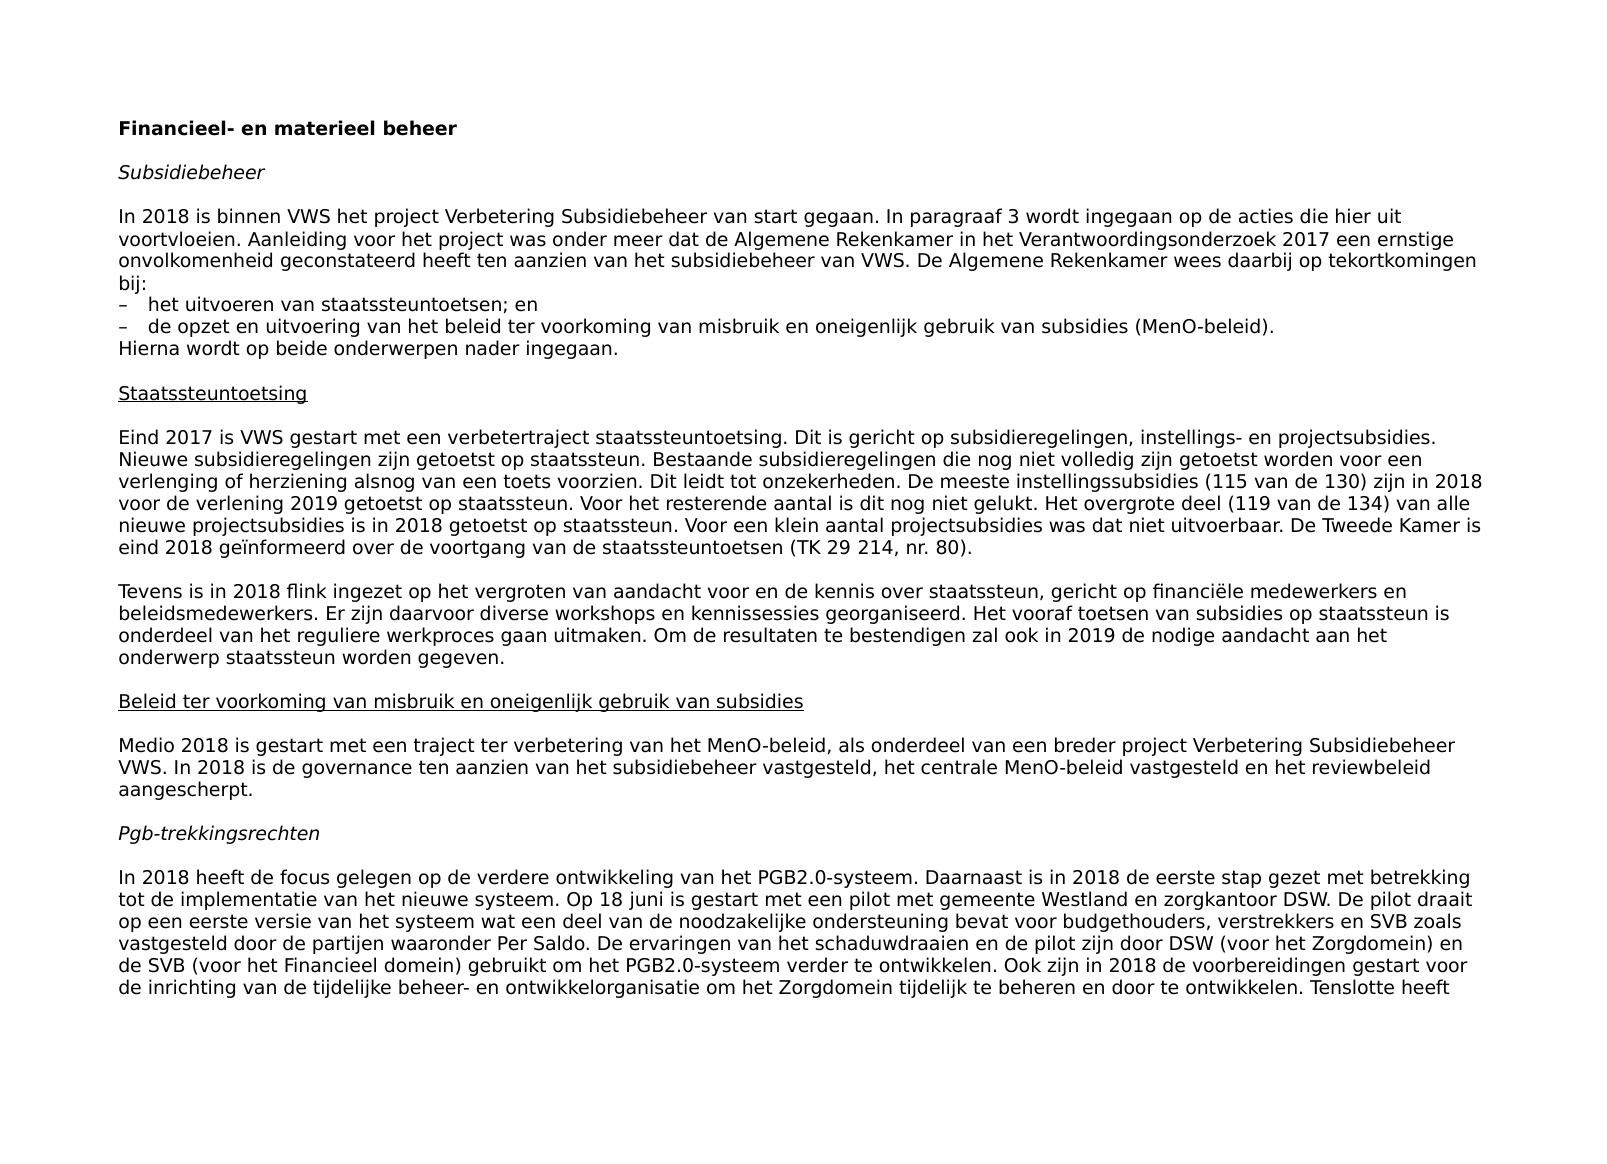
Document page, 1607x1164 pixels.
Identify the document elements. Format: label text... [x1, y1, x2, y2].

text Tevens is in 2018 flink ingezet op het vergroten van aandacht voor en de kennis over staatssteun, gericht op financiële medewerkers en beleidsmedewerkers. Er zijn daarvoor diverse workshops en kennissessies georganiseerd. Het vooraf toetsen van subsidies op staatssteun is onderdeel van het reguliere werkproces gaan uitmaken. Om de resultaten te bestendigen zal ook in 2019 de nodige aandacht aan het onderwerp staatssteun worden gegeven. [118, 581, 1488, 669]
text In 2018 is binnen VWS het project Verbetering Subsidiebeheer van start gegaan. In paragraaf 3 wordt ingegaan op de acties die hier uit voortvloeien. Aanleiding voor het project was onder meer dat de Algemene Rekenkamer in het Verantwoordingsonderzoek 2017 een ernstige onvolkomenheid geconstateerd heeft ten aanzien van het subsidiebeheer van VWS. De Algemene Rekenkamer wees daarbij op tekortkomingen bij: [118, 206, 1488, 294]
subtitle Beleid ter voorkoming van misbruik en oneigenlijk gebruik van subsidies [118, 691, 1488, 713]
text – de opzet en uitvoering van het beleid ter voorkoming van misbruik en oneigenlijk gebruik van subsidies (MenO-beleid). [118, 316, 1488, 338]
text Hierna wordt op beide onderwerpen nader ingegaan. [118, 338, 1488, 360]
subtitle Subsidiebeheer [118, 162, 1488, 184]
text Eind 2017 is VWS gestart met een verbetertraject staatssteuntoetsing. Dit is gericht op subsidieregelingen, instellings- en projectsubsidies. Nieuwe subsidieregelingen zijn getoetst op staatssteun. Bestaande subsidieregelingen die nog niet volledig zijn getoetst worden voor een verlenging of herziening alsnog van een toets voorzien. Dit leidt tot onzekerheden. De meeste instellingssubsidies (115 van de 130) zijn in 2018 voor de verlening 2019 getoetst op staatssteun. Voor het resterende aantal is dit nog niet gelukt. Het overgrote deel (119 van de 134) van alle nieuwe projectsubsidies is in 2018 getoetst op staatssteun. Voor een klein aantal projectsubsidies was dat niet uitvoerbaar. De Tweede Kamer is eind 2018 geïnformeerd over de voortgang van de staatssteuntoetsen (TK 29 214, nr. 80). [118, 427, 1488, 558]
subtitle Pgb-trekkingsrechten [118, 823, 1488, 845]
text Medio 2018 is gestart met een traject ter verbetering van het MenO-beleid, als onderdeel van een breder project Verbetering Subsidiebeheer VWS. In 2018 is de governance ten aanzien van het subsidiebeheer vastgesteld, het centrale MenO-beleid vastgesteld en het reviewbeleid aangescherpt. [118, 735, 1488, 801]
text – het uitvoeren van staatssteuntoetsen; en [118, 294, 1488, 316]
subtitle Staatssteuntoetsing [118, 382, 1488, 404]
text In 2018 heeft de focus gelegen op de verdere ontwikkeling van het PGB2.0-systeem. Daarnaast is in 2018 de eerste stap gezet met betrekking tot de implementatie van het nieuwe systeem. Op 18 juni is gestart met een pilot met gemeente Westland en zorgkantoor DSW. De pilot draait op een eerste versie van het systeem wat een deel van de noodzakelijke ondersteuning bevat voor budgethouders, verstrekkers en SVB zoals vastgesteld door de partijen waaronder Per Saldo. De ervaringen van het schaduwdraaien en de pilot zijn door DSW (voor het Zorgdomein) en de SVB (voor het Financieel domein) gebruikt om het PGB2.0-systeem verder te ontwikkelen. Ook zijn in 2018 de voorbereidingen gestart voor de inrichting van de tijdelijke beheer- en ontwikkelorganisatie om het Zorgdomein tijdelijk te beheren en door te ontwikkelen. Tenslotte heeft [118, 867, 1488, 999]
subtitle Financieel- en materieel beheer [118, 118, 1488, 140]
